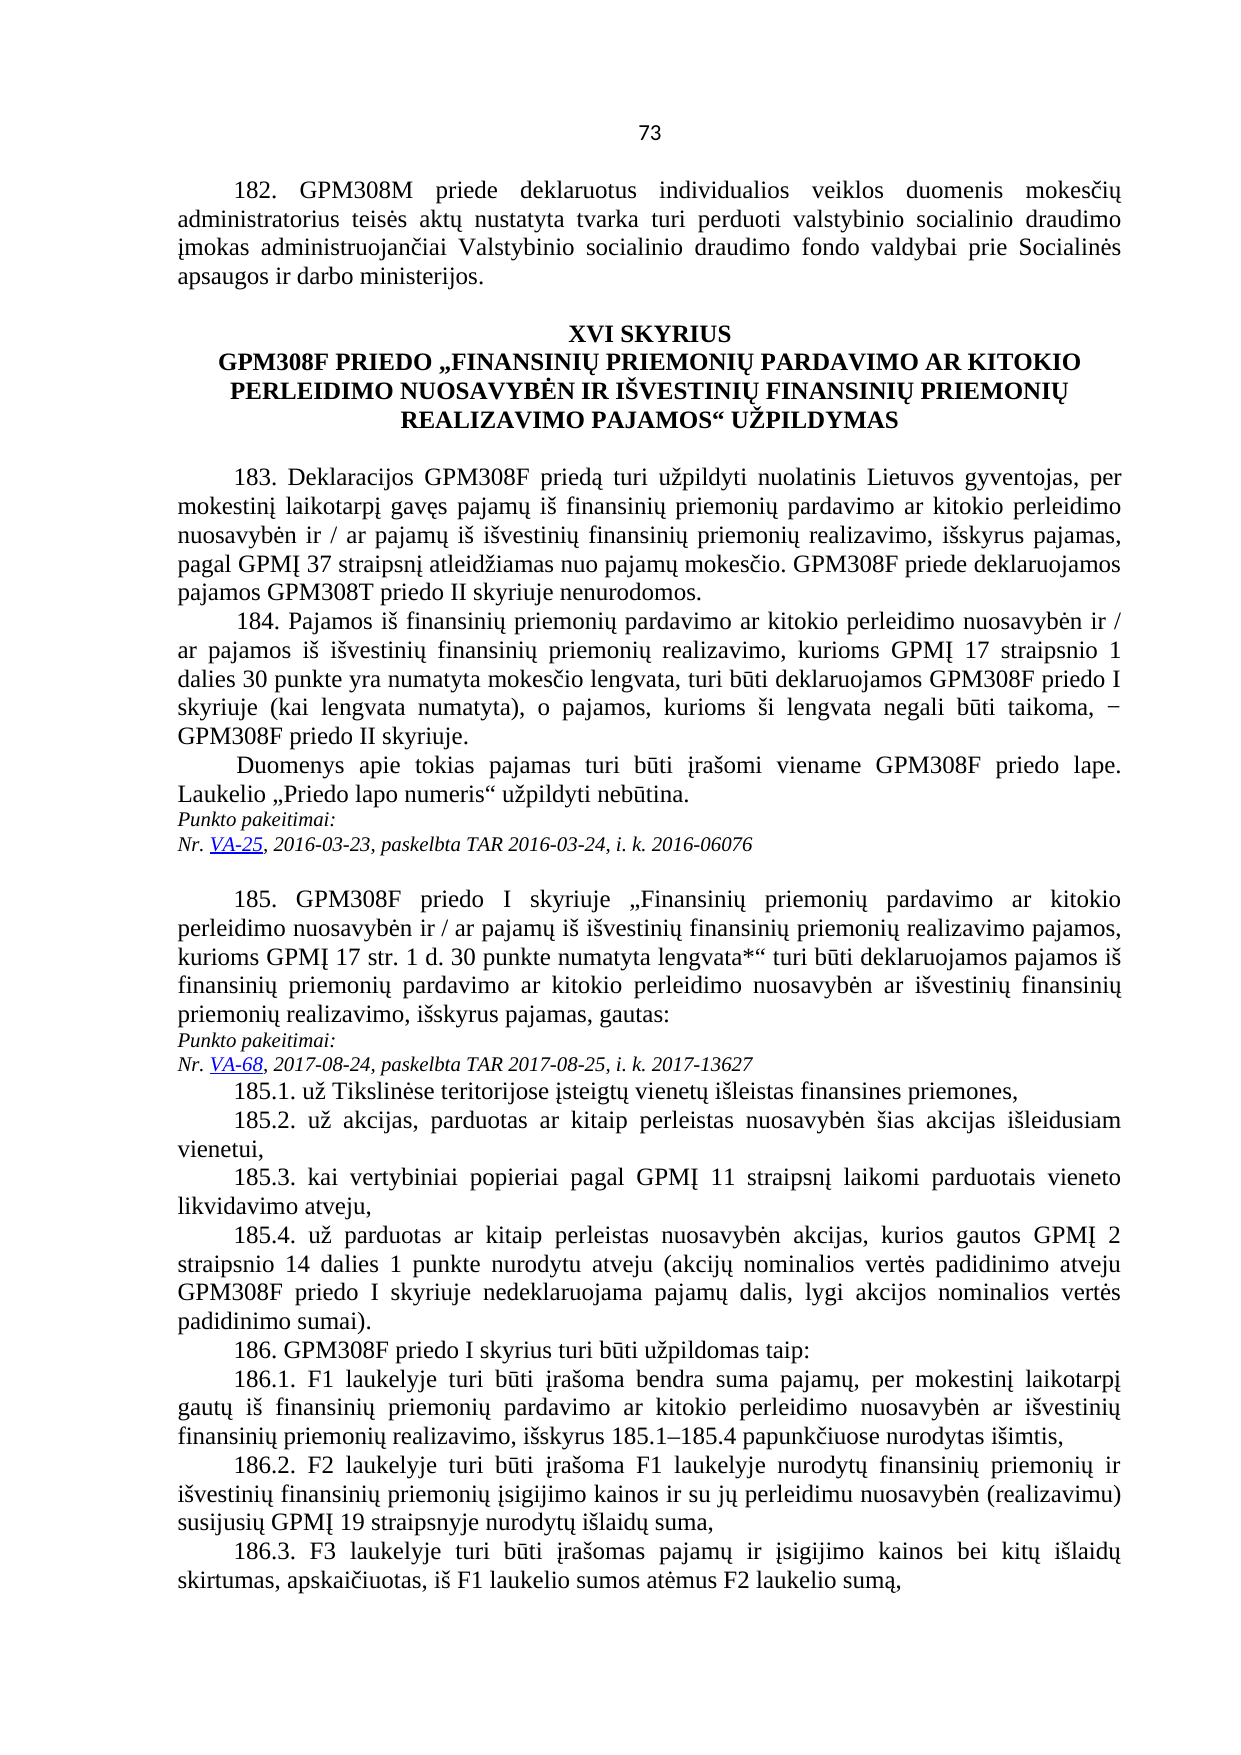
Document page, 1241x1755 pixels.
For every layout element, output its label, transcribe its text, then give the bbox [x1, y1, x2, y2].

text Nr. VA-25, 2016-03-23, paskelbta TAR 2016-03-24, i. k. 2016-06076 [177, 831, 1122, 856]
text 183. Deklaracijos GPM308F priedą turi užpildyti nuolatinis Lietuvos gyventojas, per mokestinį laikotarpį gavęs pajamų iš finansinių priemonių pardavimo ar kitokio perleidimo nuosavybėn ir / ar pajamų iš išvestinių finansinių priemonių realizavimo, išskyrus pajamas, pagal GPMĮ 37 straipsnį atleidžiamas nuo pajamų mokesčio. GPM308F priede deklaruojamos pajamos GPM308T priedo II skyriuje nenurodomos. [177, 462, 1122, 606]
text GPM308F PRIEDO „FINANSINIŲ PRIEMONIŲ PARDAVIMO AR KITOKIO PERLEIDIMO NUOSAVYBĖN IR IŠVESTINIŲ FINANSINIŲ PRIEMONIŲ REALIZAVIMO PAJAMOS“ UŽPILDYMAS [177, 347, 1122, 434]
text Duomenys apie tokias pajamas turi būti įrašomi viename GPM308F priedo lape. Laukelio „Priedo lapo numeris“ užpildyti nebūtina. [177, 750, 1122, 807]
text 184. Pajamos iš finansinių priemonių pardavimo ar kitokio perleidimo nuosavybėn ir / ar pajamos iš išvestinių finansinių priemonių realizavimo, kurioms GPMĮ 17 straipsnio 1 dalies 30 punkte yra numatyta mokesčio lengvata, turi būti deklaruojamos GPM308F priedo I skyriuje (kai lengvata numatyta), o pajamos, kurioms ši lengvata negali būti taikoma, − GPM308F priedo II skyriuje. [177, 606, 1122, 750]
text 185.3. kai vertybiniai popieriai pagal GPMĮ 11 straipsnį laikomi parduotais vieneto likvidavimo atveju, [177, 1162, 1122, 1220]
text 186. GPM308F priedo I skyrius turi būti užpildomas taip: [177, 1335, 1122, 1364]
text 185. GPM308F priedo I skyriuje „Finansinių priemonių pardavimo ar kitokio perleidimo nuosavybėn ir / ar pajamų iš išvestinių finansinių priemonių realizavimo pajamos, kurioms GPMĮ 17 str. 1 d. 30 punkte numatyta lengvata*“ turi būti deklaruojamos pajamos iš finansinių priemonių pardavimo ar kitokio perleidimo nuosavybėn ar išvestinių finansinių priemonių realizavimo, išskyrus pajamas, gautas: [177, 884, 1122, 1028]
text 186.1. F1 laukelyje turi būti įrašoma bendra suma pajamų, per mokestinį laikotarpį gautų iš finansinių priemonių pardavimo ar kitokio perleidimo nuosavybėn ar išvestinių finansinių priemonių realizavimo, išskyrus 185.1–185.4 papunkčiuose nurodytas išimtis, [177, 1364, 1122, 1450]
text 185.4. už parduotas ar kitaip perleistas nuosavybėn akcijas, kurios gautos GPMĮ 2 straipsnio 14 dalies 1 punkte nurodytu atveju (akcijų nominalios vertės padidinimo atveju GPM308F priedo I skyriuje nedeklaruojama pajamų dalis, lygi akcijos nominalios vertės padidinimo sumai). [177, 1220, 1122, 1335]
text Punkto pakeitimai: [177, 1028, 1122, 1052]
text 186.2. F2 laukelyje turi būti įrašoma F1 laukelyje nurodytų finansinių priemonių ir išvestinių finansinių priemonių įsigijimo kainos ir su jų perleidimu nuosavybėn (realizavimu) susijusių GPMĮ 19 straipsnyje nurodytų išlaidų suma, [177, 1450, 1122, 1536]
text 182. GPM308M priede deklaruotus individualios veiklos duomenis mokesčių administratorius teisės aktų nustatyta tvarka turi perduoti valstybinio socialinio draudimo įmokas administruojančiai Valstybinio socialinio draudimo fondo valdybai prie Socialinės apsaugos ir darbo ministerijos. [177, 175, 1122, 290]
text XVI SKYRIUS [177, 319, 1122, 347]
text 185.1. už Tikslinėse teritorijose įsteigtų vienetų išleistas finansines priemones, [177, 1076, 1122, 1105]
text Nr. VA-68, 2017-08-24, paskelbta TAR 2017-08-25, i. k. 2017-13627 [177, 1052, 1122, 1076]
text 185.2. už akcijas, parduotas ar kitaip perleistas nuosavybėn šias akcijas išleidusiam vienetui, [177, 1105, 1122, 1162]
text Punkto pakeitimai: [177, 807, 1122, 831]
text 186.3. F3 laukelyje turi būti įrašomas pajamų ir įsigijimo kainos bei kitų išlaidų skirtumas, apskaičiuotas, iš F1 laukelio sumos atėmus F2 laukelio sumą, [177, 1536, 1122, 1594]
